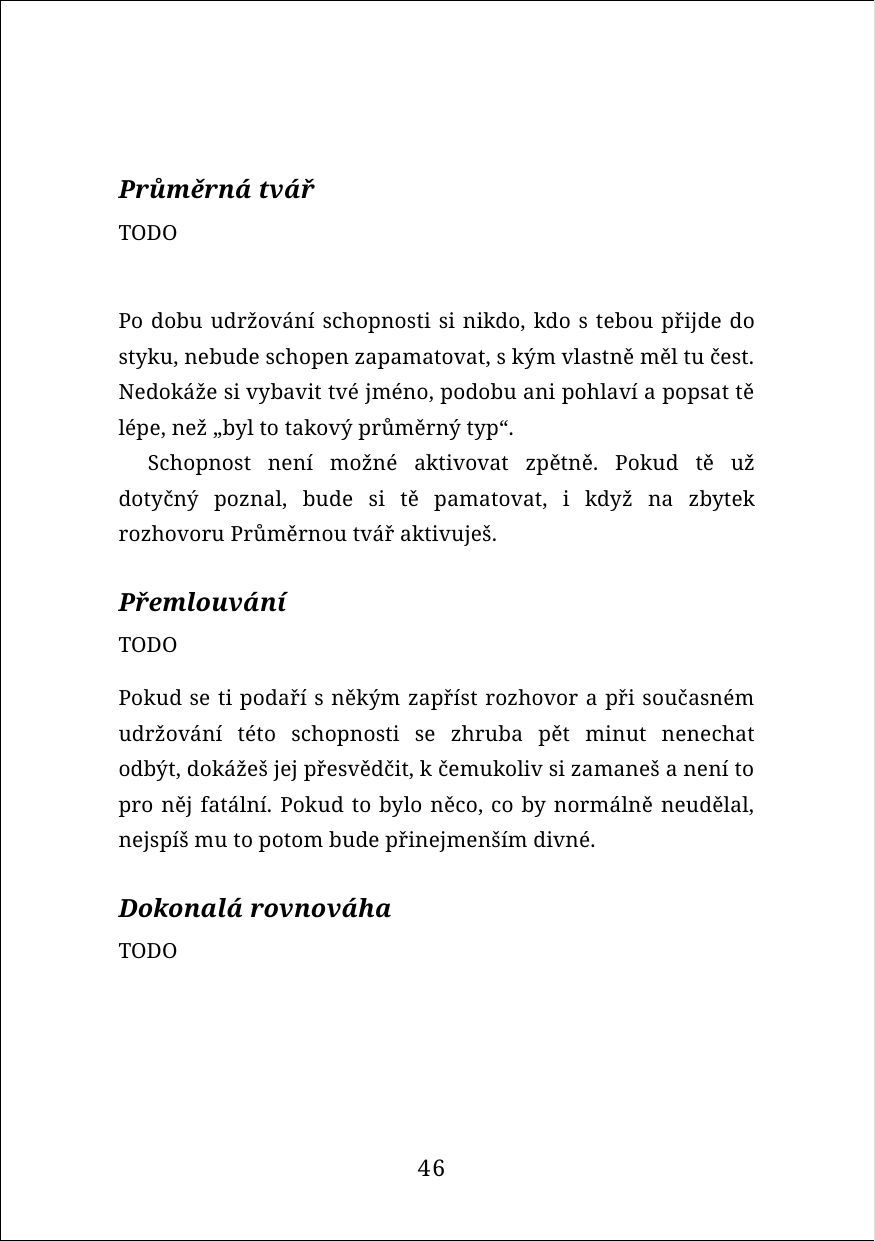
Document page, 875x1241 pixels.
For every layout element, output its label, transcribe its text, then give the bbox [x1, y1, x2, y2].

text Po dobu udržování schopnosti si nikdo, kdo s tebou přijde do styku, nebude schopen zapamatovat, s kým vlastně měl tu čest. Nedokáže si vybavit tvé jméno, podobu ani pohlaví a popsat tě lépe, než „byl to takový průměrný typ“. Schopnost není možné aktivovat zpětně. Pokud tě už dotyčný poznal, bude si tě pamatovat, i když na zbytek rozhovoru Průměrnou tvář aktivuješ. [118, 306, 756, 548]
subtitle Průměrná tvář [118, 172, 756, 206]
subtitle Dokonalá rovnováha [118, 891, 756, 925]
text Pokud se ti podaří s někým zapříst rozhovor a při současném udržování této schopnosti se zhruba pět minut nenechat odbýt, dokážeš jej přesvědčit, k čemukoliv si zamaneš a není to pro něj fatální. Pokud to bylo něco, co by normálně neudělal, nejspíš mu to potom bude přinejmenším divné. [118, 683, 756, 854]
text TODO [118, 936, 756, 965]
text TODO [118, 630, 756, 659]
subtitle Přemlouvání [118, 584, 756, 618]
text TODO [118, 218, 756, 282]
